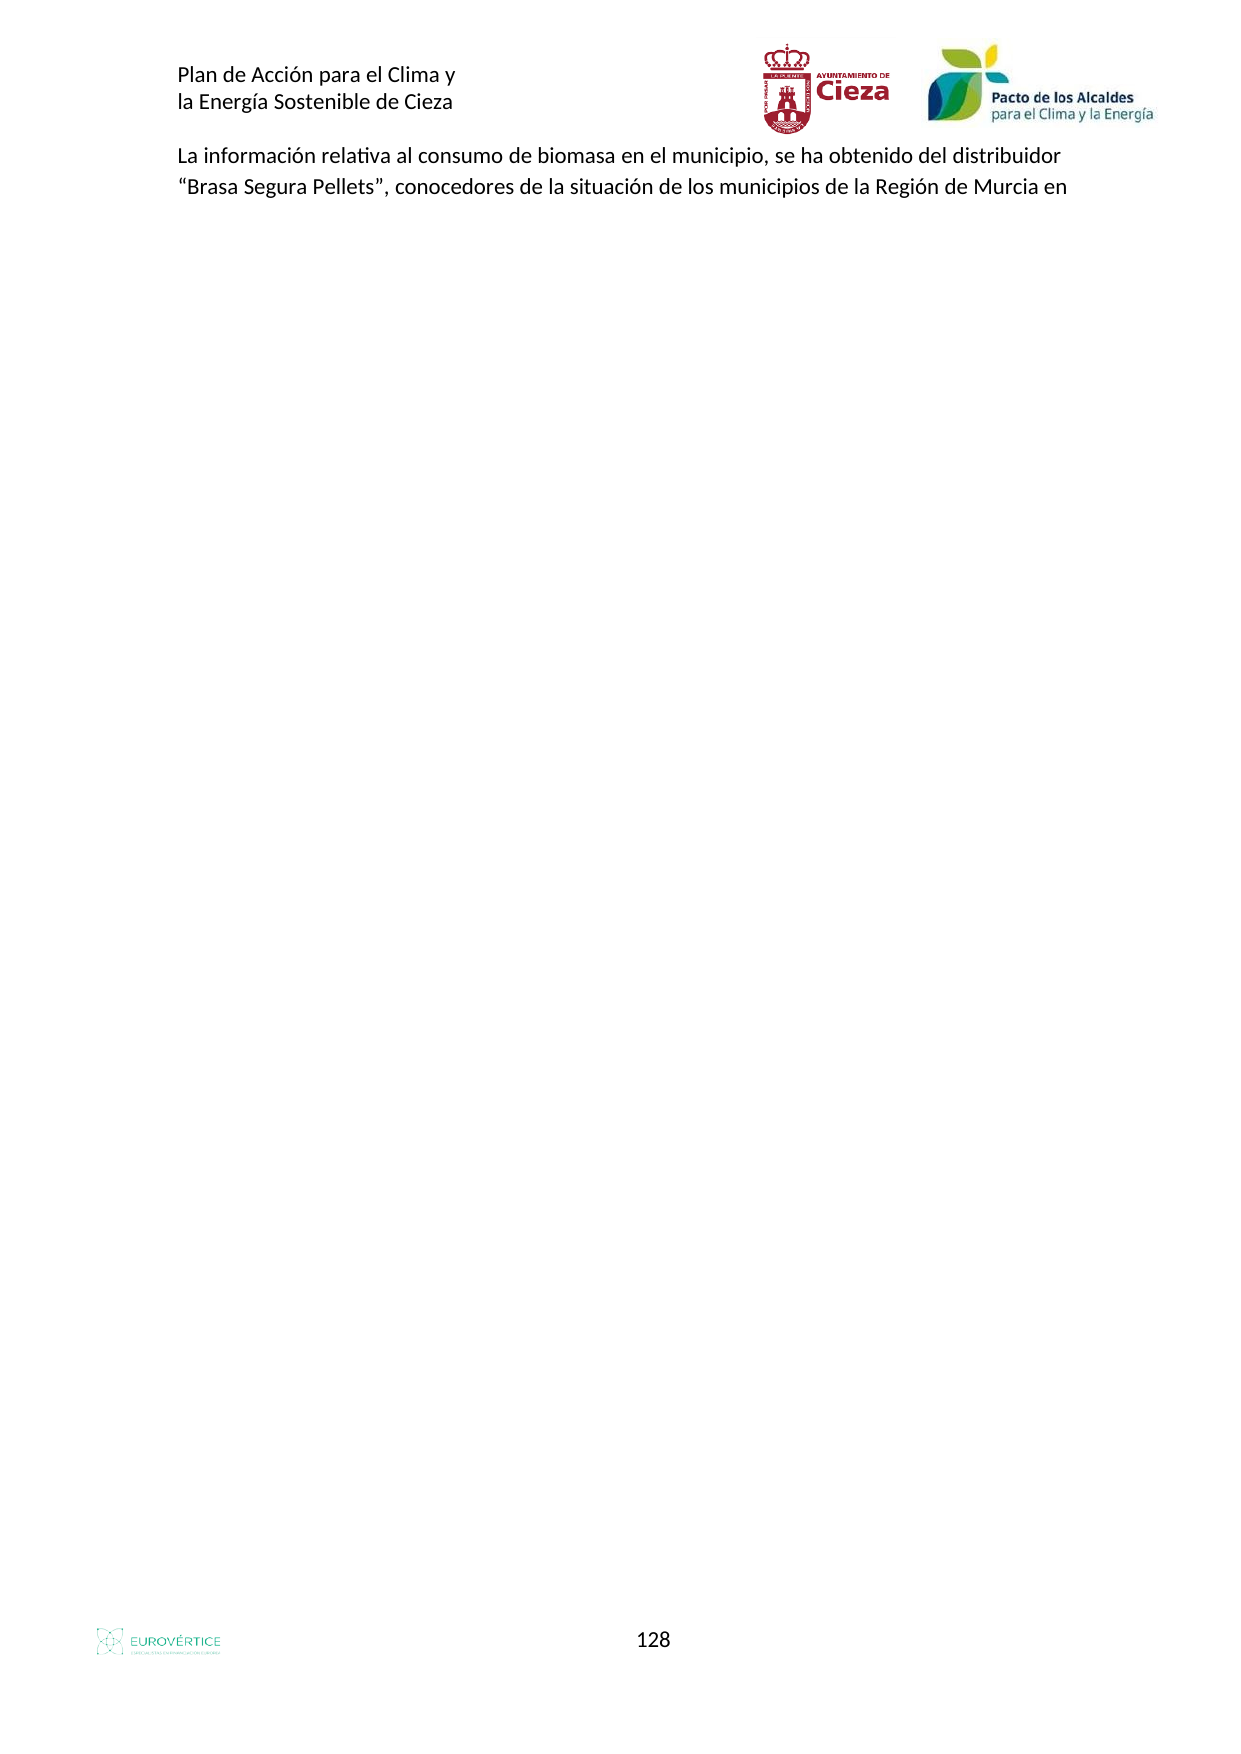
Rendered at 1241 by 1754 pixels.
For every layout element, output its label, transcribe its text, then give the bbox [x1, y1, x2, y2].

picture [755, 37, 897, 139]
text La información relativa al consumo de biomasa en el municipio, se ha obtenido del distribuidor [177, 142, 1078, 170]
picture [921, 38, 1159, 128]
text “Brasa Segura Pellets”, conocedores de la situación de los municipios de la Región de Murcia en [177, 172, 1078, 200]
picture [96, 1628, 221, 1655]
